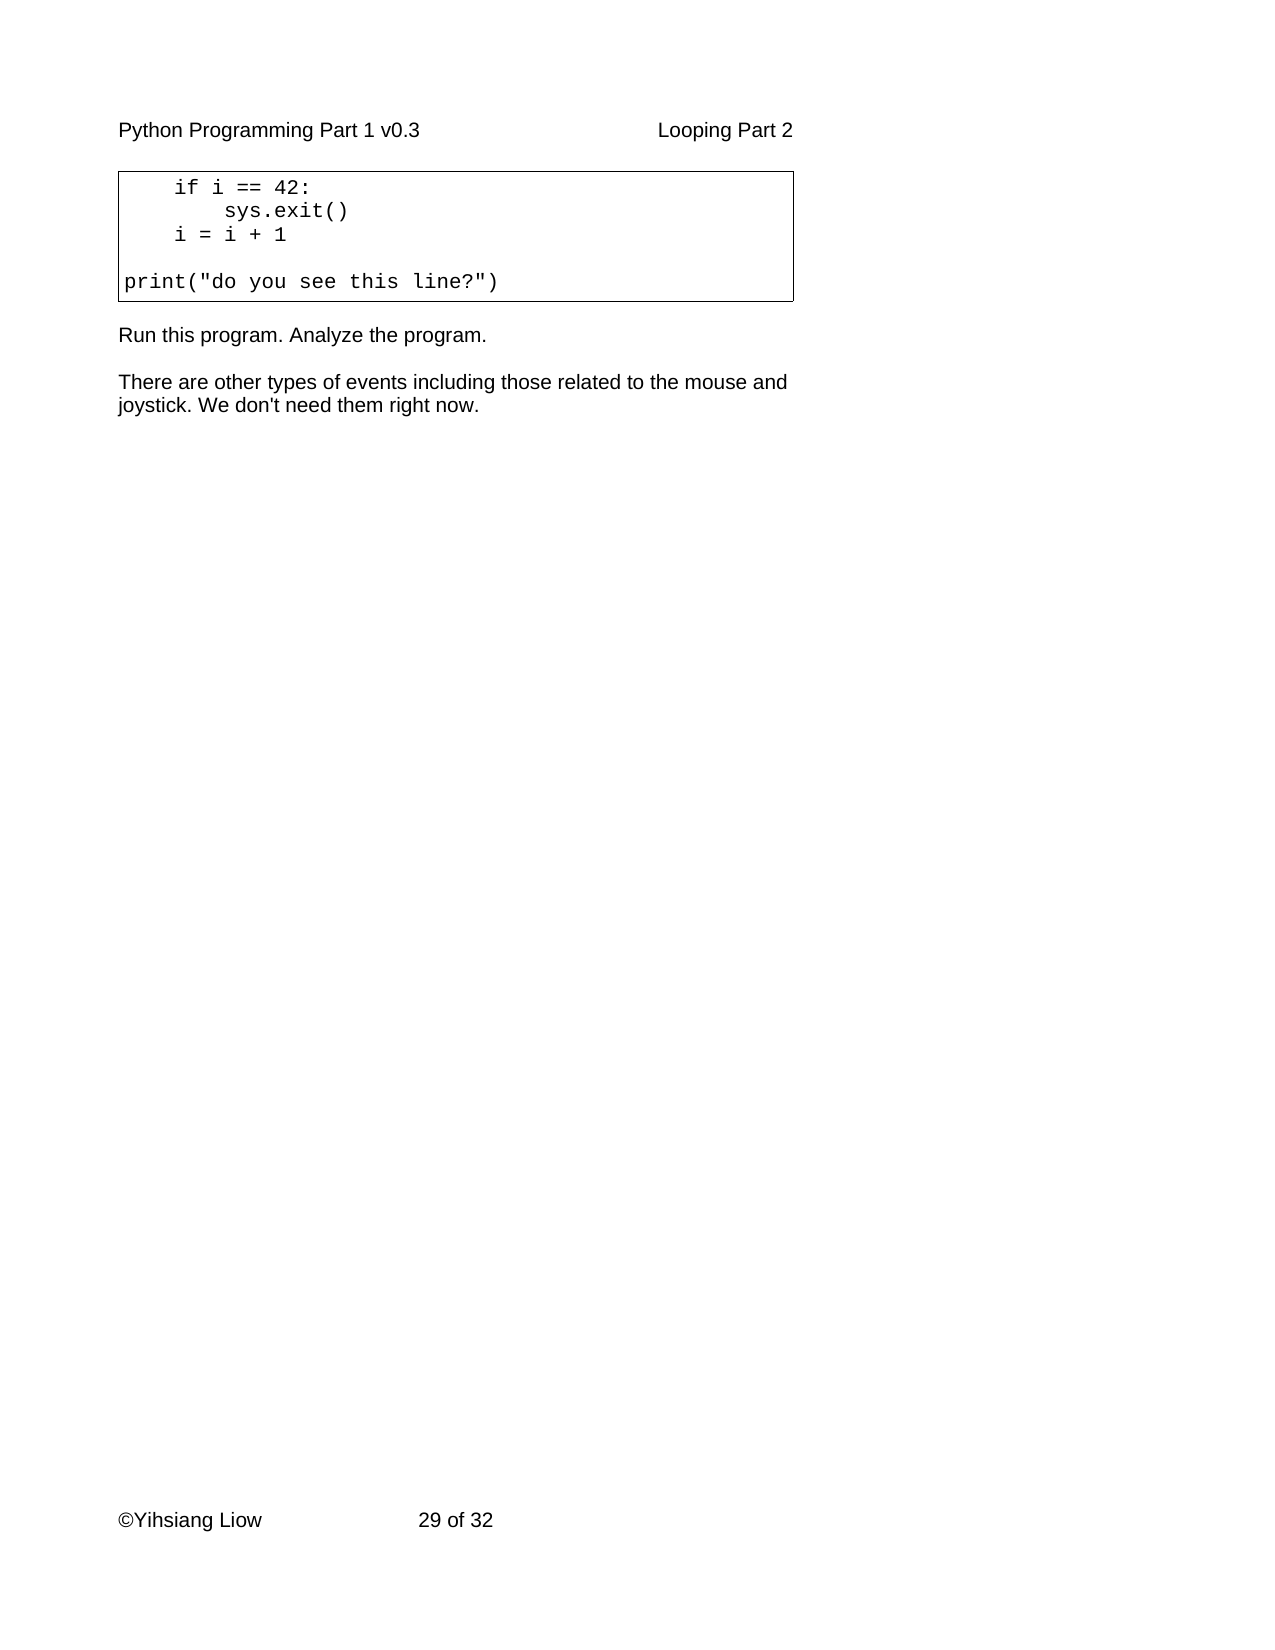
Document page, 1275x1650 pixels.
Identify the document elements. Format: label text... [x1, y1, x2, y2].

text There are other types of events including those related to the mouse and joystick. We don't need them right now. [118, 370, 793, 417]
table_header if i == 42: sys.exit() i = i + 1 print("do you see this line?") [119, 172, 793, 301]
text Run this program. Analyze the program. [118, 324, 793, 347]
